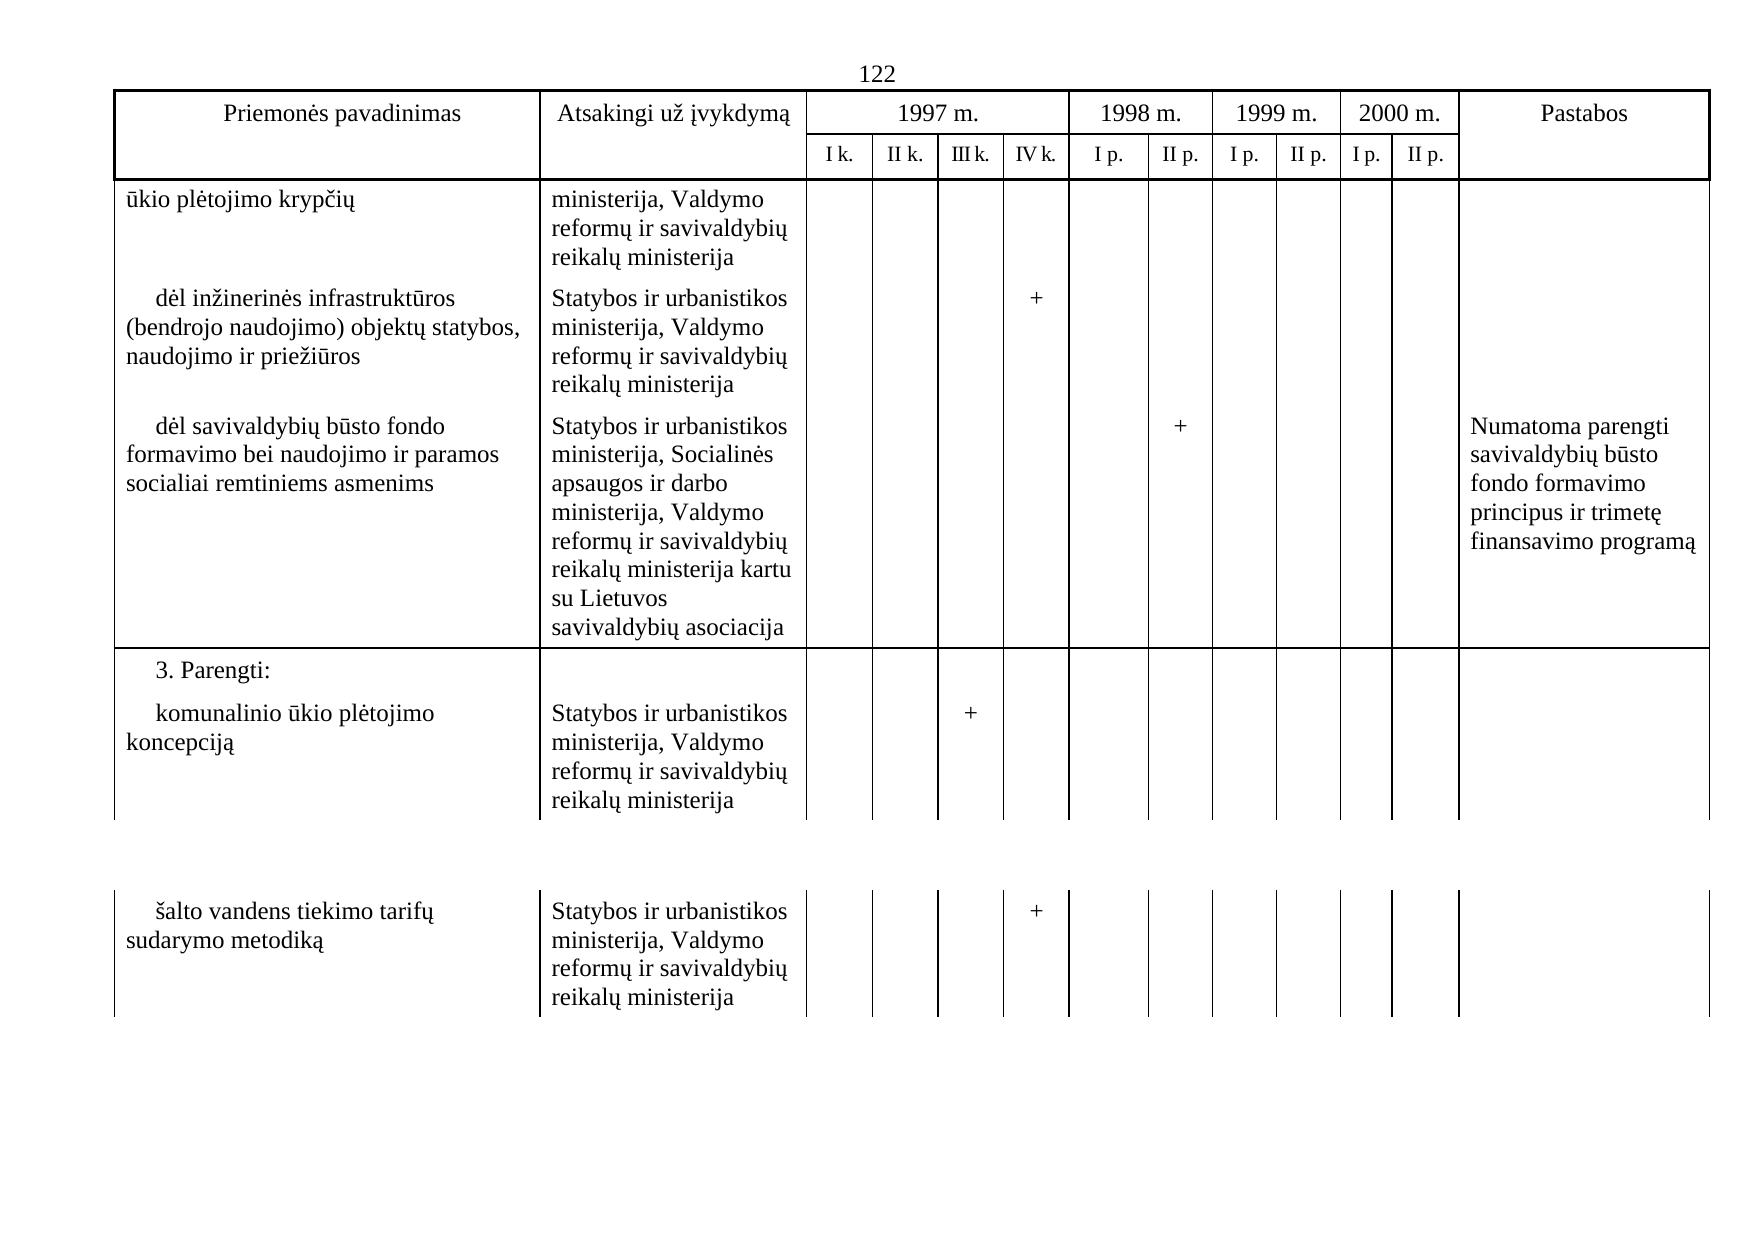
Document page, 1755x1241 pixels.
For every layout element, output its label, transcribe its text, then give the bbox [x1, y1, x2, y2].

table_cell [116, 133, 539, 178]
table_cell IV k. [1004, 135, 1068, 178]
table_cell II p. [1149, 135, 1212, 178]
table_cell [1460, 277, 1709, 404]
table_cell [872, 820, 938, 890]
table_cell Statybos ir urbanistikos ministerija, Valdymo reformų ir savivaldybių reikalų ministerija [541, 277, 806, 404]
table_cell šalto vandens tiekimo tarifų sudarymo metodiką [115, 890, 539, 1017]
table_cell [1212, 820, 1276, 890]
table_cell [1004, 405, 1068, 647]
table_cell + [939, 692, 1003, 820]
table_cell [1148, 820, 1212, 890]
table_cell [1341, 820, 1392, 890]
table_header Priemonės pavadinimas [116, 92, 539, 133]
table_cell [1392, 820, 1459, 890]
table_cell ministerija, Valdymo reformų ir savivaldybių reikalų ministerija [541, 181, 806, 277]
table_cell [1070, 692, 1148, 820]
table_cell [1460, 692, 1709, 820]
table_header 1999 m. [1213, 92, 1340, 133]
table_cell [939, 277, 1003, 404]
table_header Atsakingi už įvykdymą [541, 92, 806, 133]
table_cell [807, 649, 872, 692]
table_cell [1149, 649, 1212, 692]
table_cell I p. [1070, 135, 1148, 178]
table_cell [1277, 405, 1340, 647]
table_cell [807, 692, 872, 820]
table_cell [939, 405, 1003, 647]
table_cell [1341, 405, 1391, 647]
table_cell II k. [873, 135, 937, 178]
table_cell [1070, 277, 1148, 404]
table_cell [873, 405, 937, 647]
table_cell [1149, 890, 1212, 1017]
table_cell [1149, 181, 1212, 277]
table_cell [1393, 890, 1458, 1017]
table_cell [541, 649, 806, 692]
table_cell [1277, 890, 1340, 1017]
table_cell [1070, 181, 1148, 277]
table_cell [1004, 692, 1068, 820]
table_cell [1004, 181, 1068, 277]
table_cell [873, 890, 937, 1017]
table_cell [1149, 692, 1212, 820]
table_cell [1393, 692, 1458, 820]
table_cell II p. [1277, 135, 1340, 178]
table_header 2000 m. [1341, 92, 1458, 133]
table_cell + [1149, 405, 1212, 647]
table_cell [1393, 405, 1458, 647]
table_cell [1460, 181, 1709, 277]
table_cell Statybos ir urbanistikos ministerija, Socialinės apsaugos ir darbo ministerija, Valdymo reformų ir savivaldybių reikalų ministerija kartu su Lietuvos savivaldybių asociacija [541, 405, 806, 647]
table_cell [1460, 649, 1709, 692]
table_cell I p. [1341, 135, 1391, 178]
table_cell + [1004, 890, 1068, 1017]
table_cell [1276, 820, 1341, 890]
table_cell [939, 649, 1003, 692]
table_cell [1277, 277, 1340, 404]
table_cell [938, 820, 1003, 890]
table_cell [807, 820, 872, 890]
table_cell [1277, 181, 1340, 277]
table_cell [1070, 649, 1148, 692]
table_cell dėl savivaldybių būsto fondo formavimo bei naudojimo ir paramos socialiai remtiniems asmenims [115, 405, 539, 647]
table_cell [1004, 820, 1069, 890]
table_cell [1341, 692, 1391, 820]
table_cell [1213, 405, 1276, 647]
table_cell [1277, 649, 1340, 692]
table_cell [1213, 181, 1276, 277]
table_cell [1149, 277, 1212, 404]
table_cell komunalinio ūkio plėtojimo koncepciją [115, 692, 539, 820]
table_cell [1460, 133, 1708, 178]
table_cell [1460, 890, 1709, 1017]
table_cell [541, 133, 806, 178]
table_cell [873, 277, 937, 404]
table_cell [873, 649, 937, 692]
table_cell [1341, 181, 1391, 277]
table_cell [1070, 890, 1148, 1017]
table_cell II p. [1393, 135, 1458, 178]
table_cell III k. [939, 135, 1003, 178]
table_cell [1069, 820, 1148, 890]
table_cell [1341, 649, 1391, 692]
table_header Pastabos [1460, 92, 1708, 133]
table_cell [1213, 692, 1276, 820]
table_cell 3. Parengti: [115, 649, 539, 692]
table_cell [1004, 649, 1068, 692]
table_cell [807, 181, 872, 277]
table_cell [939, 890, 1003, 1017]
table_cell I k. [807, 135, 872, 178]
table_cell Statybos ir urbanistikos ministerija, Valdymo reformų ir savivaldybių reikalų ministerija [541, 692, 806, 820]
table_cell [1341, 890, 1391, 1017]
table_cell Numatoma parengti savivaldybių būsto fondo formavimo principus ir trimetę finansavimo programą [1460, 405, 1709, 647]
table_header 1997 m. [807, 92, 1068, 133]
table_cell [1459, 820, 1709, 890]
table_cell [807, 405, 872, 647]
table_cell [1393, 181, 1458, 277]
table_cell [939, 181, 1003, 277]
table_cell [1213, 649, 1276, 692]
table_cell ūkio plėtojimo krypčių [115, 181, 539, 277]
table_header 1998 m. [1070, 92, 1212, 133]
table_cell [1070, 405, 1148, 647]
table_cell [873, 692, 937, 820]
table_cell [1213, 890, 1276, 1017]
table_cell [1341, 277, 1391, 404]
table_cell [1277, 692, 1340, 820]
table_cell [807, 277, 872, 404]
table_cell dėl inžinerinės infrastruktūros (bendrojo naudojimo) objektų statybos, naudojimo ir priežiūros [115, 277, 539, 404]
table_cell [873, 181, 937, 277]
table_cell [1393, 649, 1458, 692]
table_cell [1213, 277, 1276, 404]
table_cell [540, 820, 807, 890]
table_cell + [1004, 277, 1068, 404]
table_cell [807, 890, 872, 1017]
table_cell I p. [1213, 135, 1276, 178]
table_cell [1393, 277, 1458, 404]
table_cell Statybos ir urbanistikos ministerija, Valdymo reformų ir savivaldybių reikalų ministerija [541, 890, 806, 1017]
table_cell [115, 820, 540, 890]
